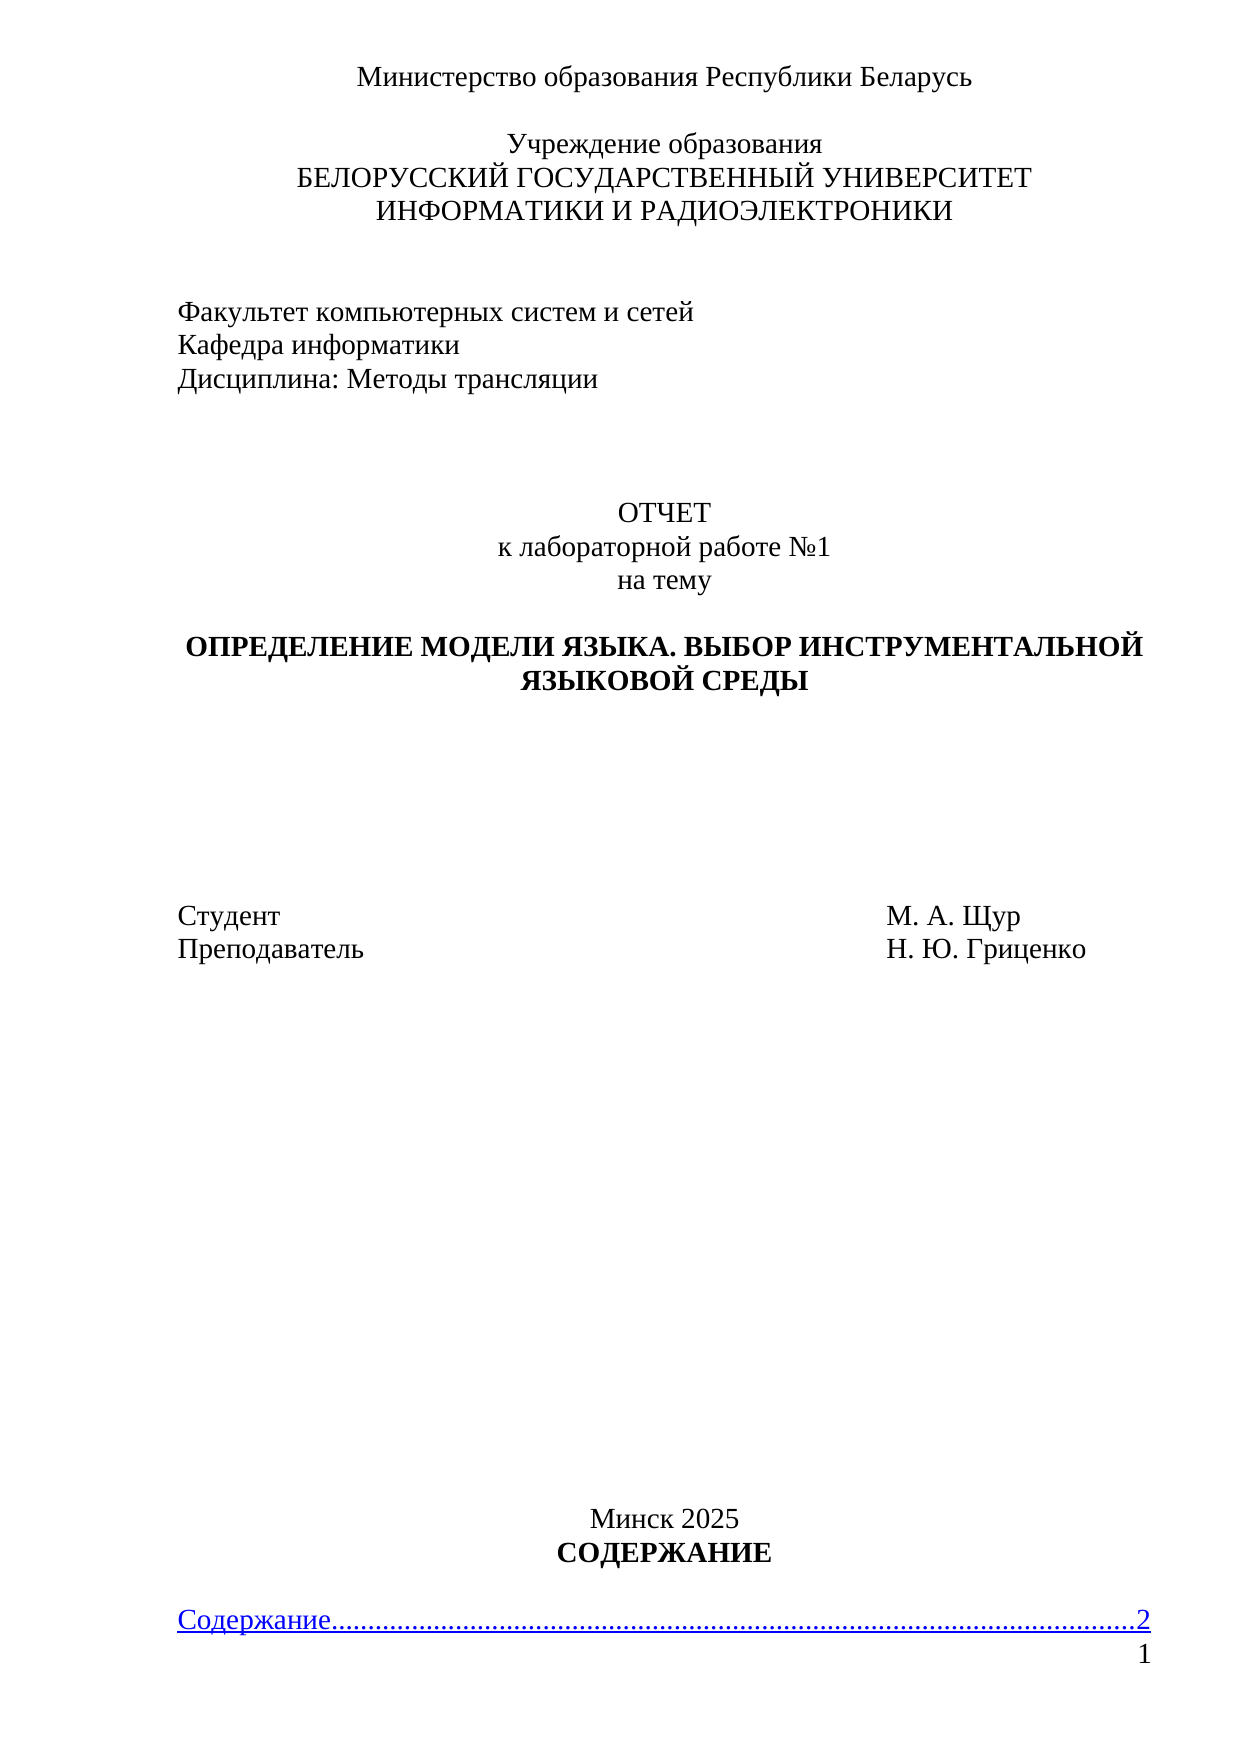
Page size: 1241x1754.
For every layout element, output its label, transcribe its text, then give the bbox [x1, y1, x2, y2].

text ИНФОРМАТИКИ И РАДИОЭЛЕКТРОНИКИ [177, 193, 1152, 227]
text Дисциплина: Методы трансляции [177, 361, 1152, 394]
text Кафедра информатики [177, 327, 1152, 361]
text на тему [177, 562, 1152, 596]
text к лабораторной работе №1 [177, 529, 1152, 562]
text БЕЛОРУССКИЙ ГОСУДАРСТВЕННЫЙ УНИВЕРСИТЕТ [177, 160, 1152, 193]
text Студент М. А. Щур [177, 898, 1152, 931]
text Факультет компьютерных систем и сетей [177, 294, 1152, 327]
text ОТЧЕТ [177, 495, 1152, 529]
text Учреждение образования [177, 126, 1152, 160]
text Содержание 2 [177, 1602, 1152, 1636]
text ОПРЕДЕЛЕНИЕ МОДЕЛИ ЯЗЫКА. ВЫБОР ИНСТРУМЕНТАЛЬНОЙ ЯЗЫКОВОЙ СРЕДЫ [177, 629, 1152, 696]
text Преподаватель Н. Ю. Гриценко [177, 931, 1152, 965]
text Минск 2025 [177, 1501, 1152, 1535]
subtitle СОДЕРЖАНИЕ [177, 1535, 1152, 1568]
text Министерство образования Республики Беларусь [177, 59, 1152, 93]
